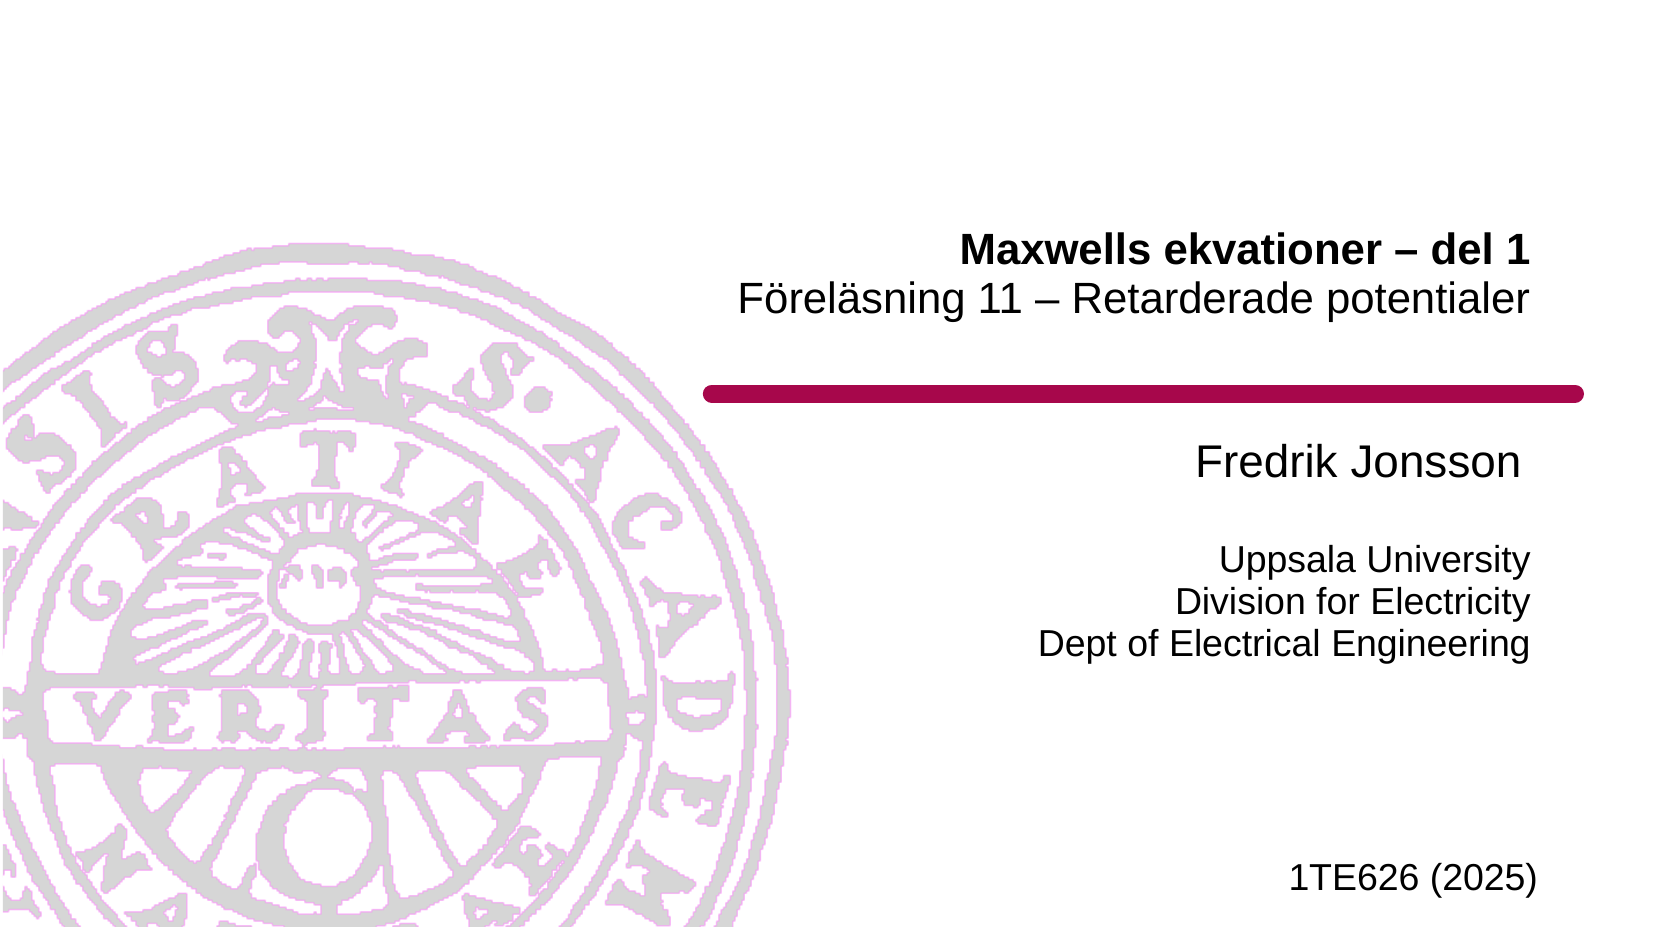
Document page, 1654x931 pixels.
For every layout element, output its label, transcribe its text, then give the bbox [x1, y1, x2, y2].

picture [2, 221, 812, 927]
text_box Maxwells ekvationer – del 1 Föreläsning 11 – Retarderade potentialer [660, 218, 1546, 380]
text_box Uppsala University Division for Electricity Dept of Electrical Engineering [735, 531, 1546, 672]
text_box [812, 776, 1636, 927]
text_box 1TE626 (2025) [1170, 849, 1553, 906]
text_box Fredrik Jonsson [812, 429, 1537, 496]
